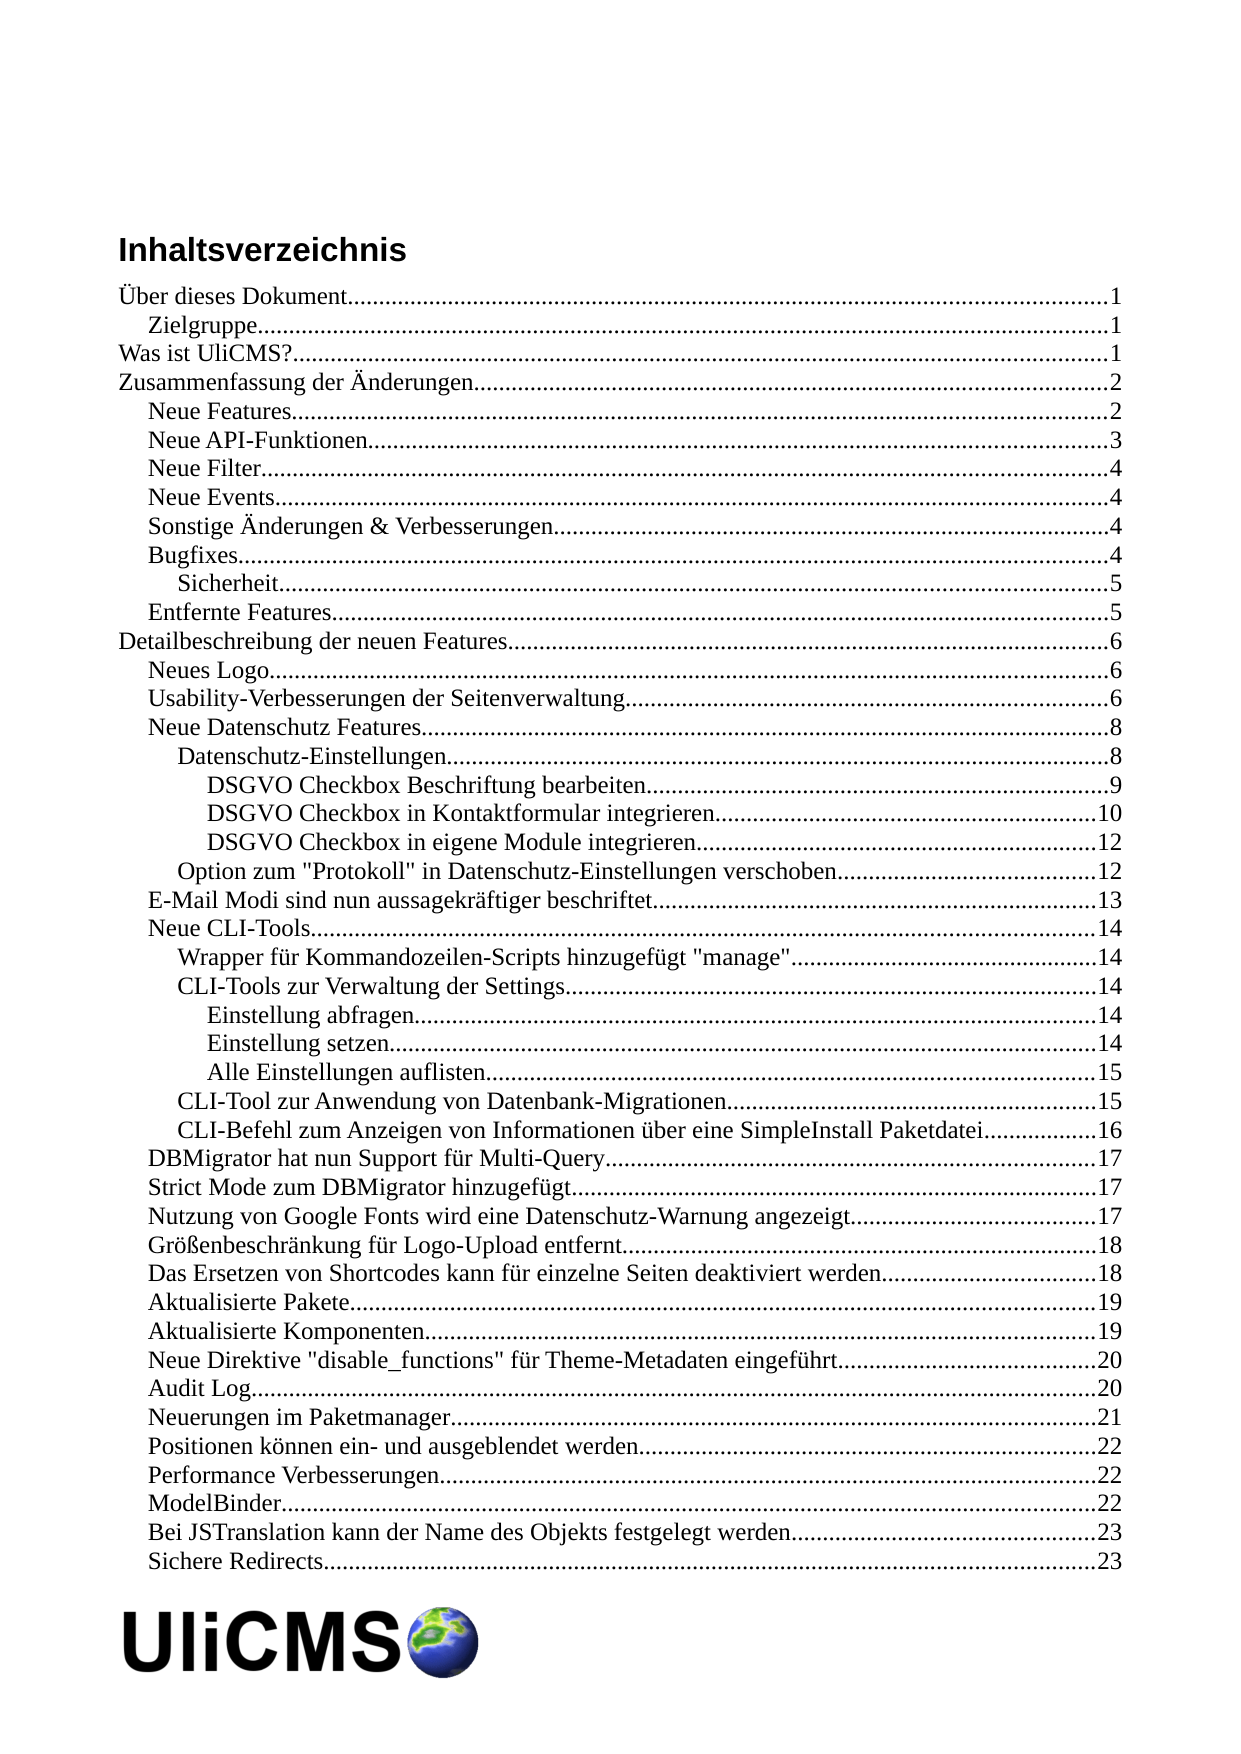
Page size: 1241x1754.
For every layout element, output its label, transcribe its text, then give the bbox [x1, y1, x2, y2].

text Datenschutz-Einstellungen 8 [177, 741, 1122, 770]
text Neues Logo 6 [148, 655, 1122, 683]
text Neue CLI-Tools 14 [148, 913, 1122, 942]
text Größenbeschränkung für Logo-Upload entfernt 18 [148, 1230, 1122, 1258]
text Was ist UliCMS? 1 [118, 338, 1122, 367]
text Neue Features 2 [148, 396, 1122, 425]
text DSGVO Checkbox in Kontaktformular integrieren 10 [207, 798, 1122, 827]
text Einstellung setzen 14 [207, 1028, 1122, 1057]
text Aktualisierte Komponenten 19 [148, 1316, 1122, 1345]
picture [118, 1607, 479, 1681]
text DSGVO Checkbox Beschriftung bearbeiten 9 [207, 770, 1122, 798]
text DSGVO Checkbox in eigene Module integrieren 12 [207, 827, 1122, 856]
text Neue Datenschutz Features 8 [148, 712, 1122, 741]
text Nutzung von Google Fonts wird eine Datenschutz-Warnung angezeigt 17 [148, 1201, 1122, 1230]
text Neue API-Funktionen 3 [148, 425, 1122, 453]
text Sicherheit 5 [177, 568, 1122, 597]
text Neuerungen im Paketmanager 21 [148, 1402, 1122, 1431]
subtitle Inhaltsverzeichnis [118, 230, 1122, 268]
text CLI-Tool zur Anwendung von Datenbank-Migrationen 15 [177, 1086, 1122, 1115]
text Bugfixes 4 [148, 540, 1122, 568]
text Neue Direktive "disable_functions" für Theme-Metadaten eingeführt 20 [148, 1345, 1122, 1373]
text Wrapper für Kommandozeilen-Scripts hinzugefügt "manage" 14 [177, 942, 1122, 971]
text Über dieses Dokument 1 [118, 281, 1122, 310]
text Entfernte Features 5 [148, 597, 1122, 626]
text Neue Events 4 [148, 482, 1122, 511]
text CLI-Tools zur Verwaltung der Settings 14 [177, 971, 1122, 1000]
text Zusammenfassung der Änderungen 2 [118, 367, 1122, 396]
text Positionen können ein- und ausgeblendet werden 22 [148, 1431, 1122, 1460]
text DBMigrator hat nun Support für Multi-Query 17 [148, 1143, 1122, 1172]
text Performance Verbesserungen 22 [148, 1460, 1122, 1488]
text Audit Log 20 [148, 1373, 1122, 1402]
text Neue Filter 4 [148, 453, 1122, 482]
text CLI-Befehl zum Anzeigen von Informationen über eine SimpleInstall Paketdatei 16 [177, 1115, 1122, 1143]
text Detailbeschreibung der neuen Features 6 [118, 626, 1122, 655]
text Option zum "Protokoll" in Datenschutz-Einstellungen verschoben 12 [177, 856, 1122, 885]
text Sichere Redirects 23 [148, 1546, 1122, 1575]
text Aktualisierte Pakete 19 [148, 1287, 1122, 1316]
text Usability-Verbesserungen der Seitenverwaltung 6 [148, 683, 1122, 712]
text Alle Einstellungen auflisten 15 [207, 1057, 1122, 1086]
text E-Mail Modi sind nun aussagekräftiger beschriftet 13 [148, 885, 1122, 913]
text Zielgruppe 1 [148, 310, 1122, 338]
text Strict Mode zum DBMigrator hinzugefügt 17 [148, 1172, 1122, 1201]
text Bei JSTranslation kann der Name des Objekts festgelegt werden 23 [148, 1517, 1122, 1546]
text Sonstige Änderungen & Verbesserungen 4 [148, 511, 1122, 540]
text ModelBinder 22 [148, 1488, 1122, 1517]
text Das Ersetzen von Shortcodes kann für einzelne Seiten deaktiviert werden 18 [148, 1258, 1122, 1287]
text Einstellung abfragen 14 [207, 1000, 1122, 1028]
